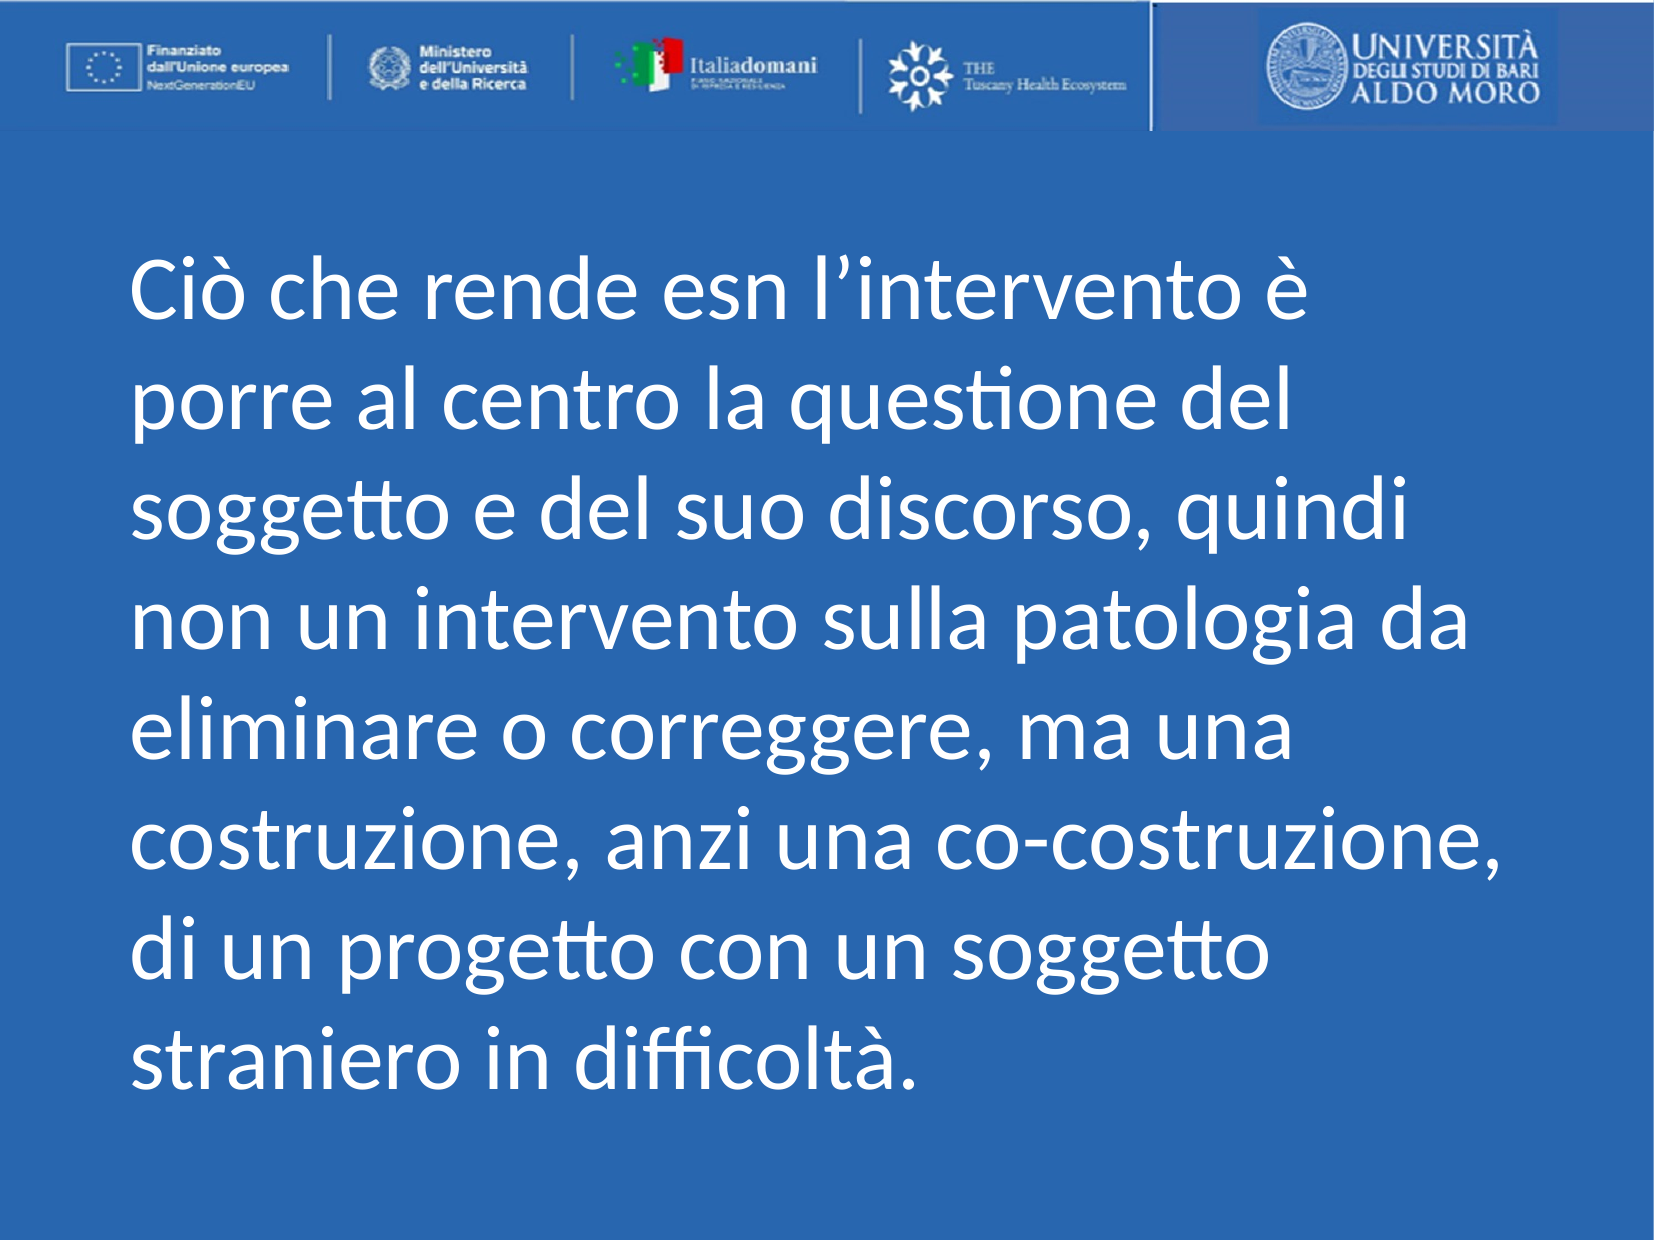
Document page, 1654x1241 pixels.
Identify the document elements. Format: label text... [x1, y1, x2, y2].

picture [0, 0, 1654, 132]
subtitle Ciò che rende esn l’intervento è porre al centro la questione del soggetto e del suo discorso, quindi non un intervento sulla patologia da eliminare o correggere, ma una costruzione, anzi una co-costruzione, di un progetto con un soggetto straniero in difficoltà. [115, 220, 1539, 959]
